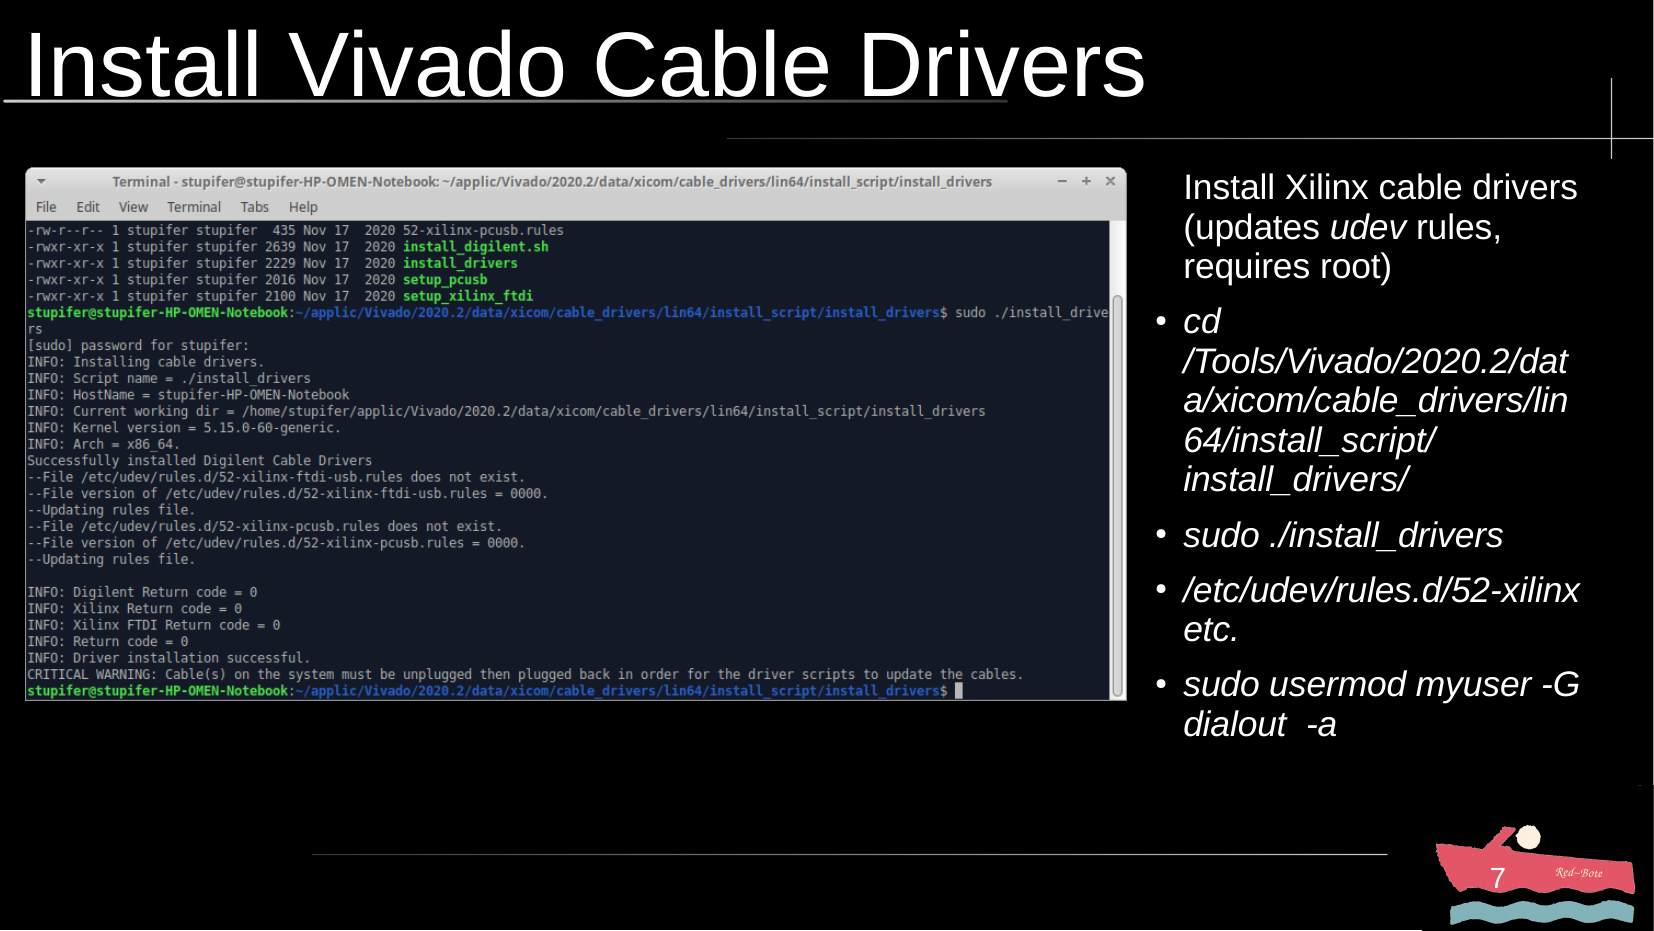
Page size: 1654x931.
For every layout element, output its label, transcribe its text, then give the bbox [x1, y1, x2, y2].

title Install Vivado Cable Drivers [23, 11, 1589, 119]
list Install Xilinx cable drivers (updates udev rules, requires root) cd /Tools/Vivado/2020.2/data/xicom/cable_drivers/lin64/install_script/install_drivers/ sudo ./install_drivers /etc/udev/rules.d/52-xilinx etc. sudo usermod myuser -G dialout -a [1145, 167, 1581, 757]
picture [1422, 785, 1654, 931]
picture [25, 167, 1127, 701]
